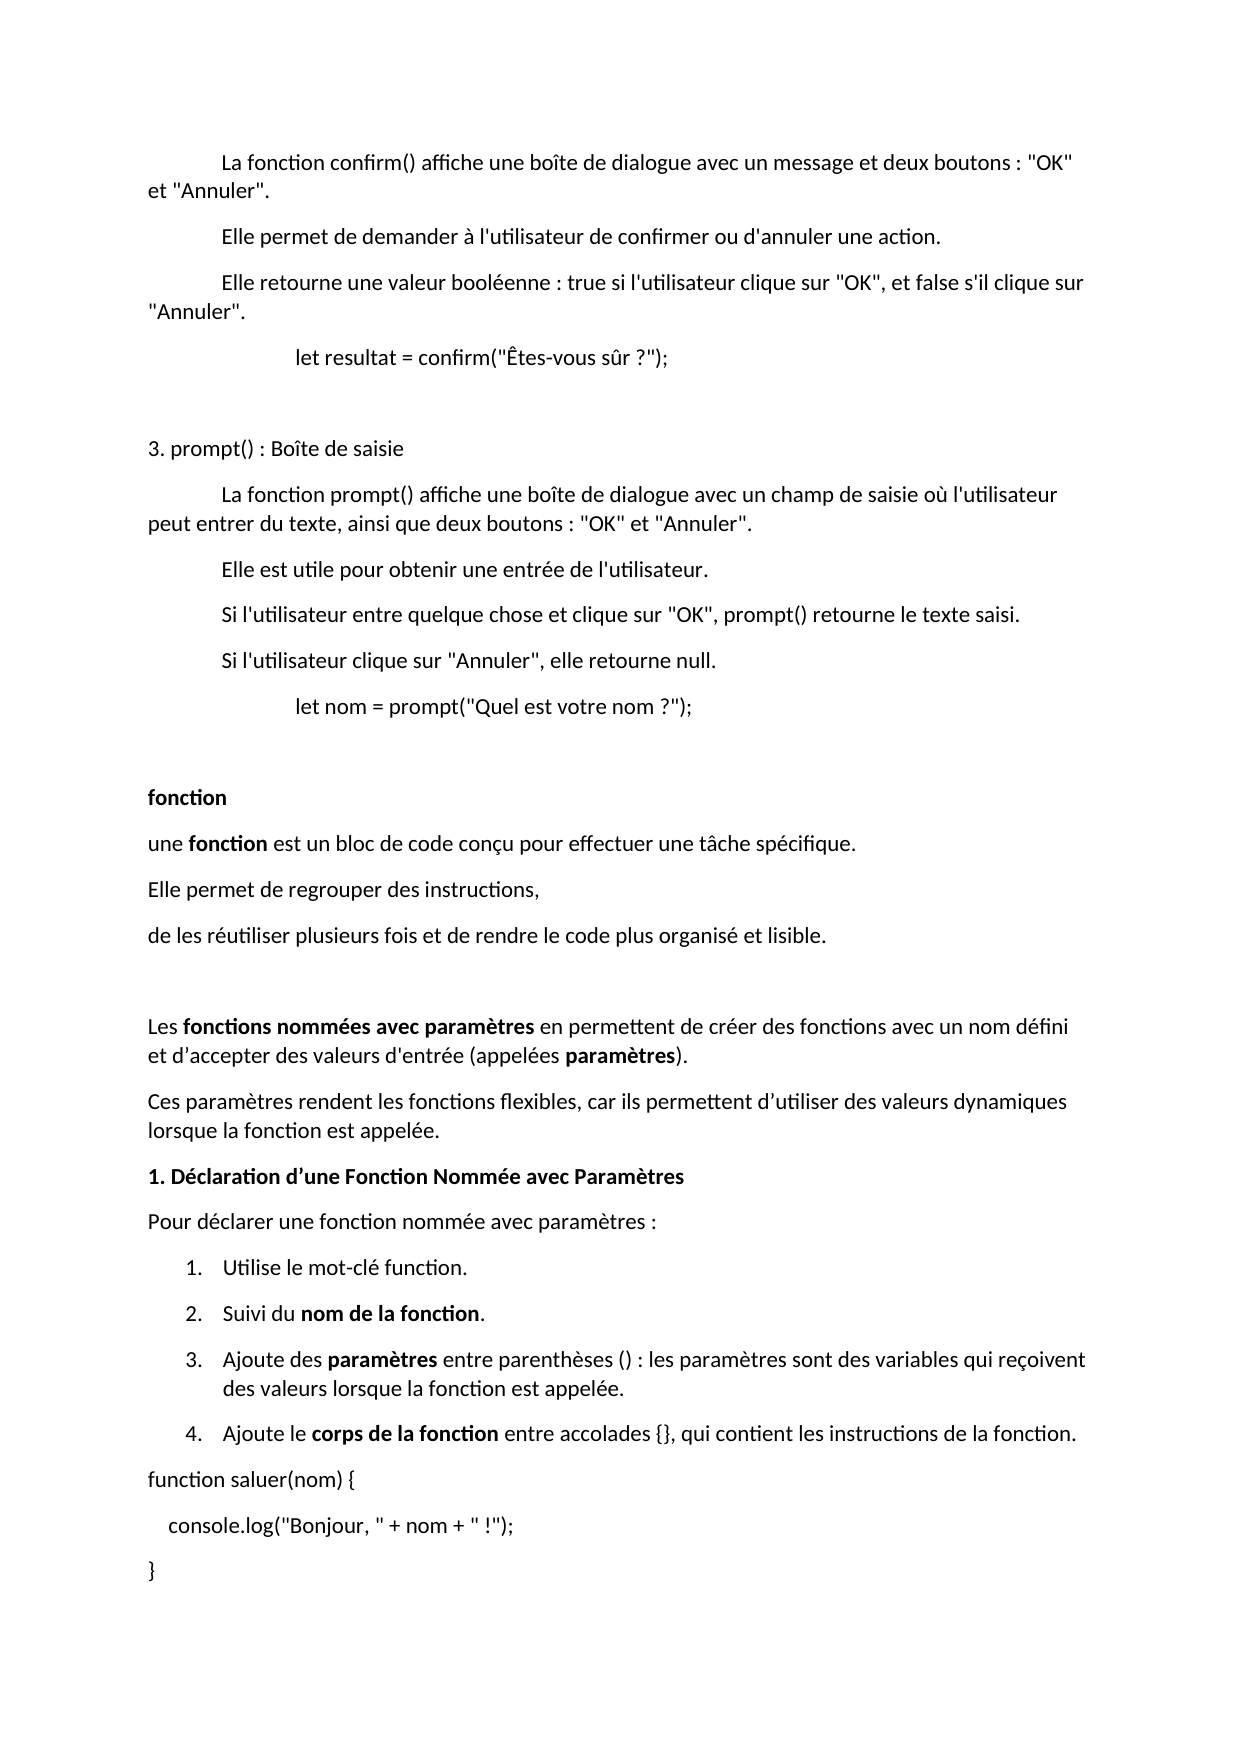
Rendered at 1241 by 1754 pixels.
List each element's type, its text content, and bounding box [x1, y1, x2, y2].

text Elle permet de demander à l'utilisateur de confirmer ou d'annuler une action. [148, 222, 1093, 250]
text de les réutiliser plusieurs fois et de rendre le code plus organisé et lisible. [148, 921, 1093, 949]
text 3. prompt() : Boîte de saisie [148, 434, 1093, 462]
text La fonction confirm() affiche une boîte de dialogue avec un message et deux boutons : "OK" et "Annuler". [148, 148, 1093, 205]
text Les fonctions nommées avec paramètres en permettent de créer des fonctions avec un nom défini et d’accepter des valeurs d'entrée (appelées paramètres). [148, 1012, 1093, 1069]
list Ajoute des paramètres entre parenthèses () : les paramètres sont des variables qui reçoivent des valeurs lorsque la fonction est appelée. [185, 1345, 1093, 1402]
list Ajoute le corps de la fonction entre accolades {}, qui contient les instructions de la fonction. [185, 1419, 1093, 1447]
text console.log("Bonjour, " + nom + " !"); [148, 1511, 1093, 1539]
text Si l'utilisateur clique sur "Annuler", elle retourne null. [148, 646, 1093, 674]
text fonction [148, 783, 1093, 812]
text Si l'utilisateur entre quelque chose et clique sur "OK", prompt() retourne le texte saisi. [148, 601, 1093, 629]
list Suivi du nom de la fonction. [185, 1299, 1093, 1327]
text let resultat = confirm("Êtes-vous sûr ?"); [221, 343, 1093, 371]
text La fonction prompt() affiche une boîte de dialogue avec un champ de saisie où l'utilisateur peut entrer du texte, ainsi que deux boutons : "OK" et "Annuler". [148, 480, 1093, 537]
text Elle permet de regrouper des instructions, [148, 875, 1093, 903]
text Ces paramètres rendent les fonctions flexibles, car ils permettent d’utiliser des valeurs dynamiques lorsque la fonction est appelée. [148, 1087, 1093, 1144]
text function saluer(nom) { [148, 1465, 1093, 1493]
text 1. Déclaration d’une Fonction Nommée avec Paramètres [148, 1162, 1093, 1190]
text Pour déclarer une fonction nommée avec paramètres : [148, 1207, 1093, 1236]
text une fonction est un bloc de code conçu pour effectuer une tâche spécifique. [148, 829, 1093, 857]
text let nom = prompt("Quel est votre nom ?"); [221, 692, 1093, 720]
text } [148, 1557, 1093, 1585]
text Elle est utile pour obtenir une entrée de l'utilisateur. [148, 555, 1093, 583]
text Elle retourne une valeur booléenne : true si l'utilisateur clique sur "OK", et false s'il clique sur "Annuler". [148, 268, 1093, 325]
list Utilise le mot-clé function. [185, 1253, 1093, 1281]
